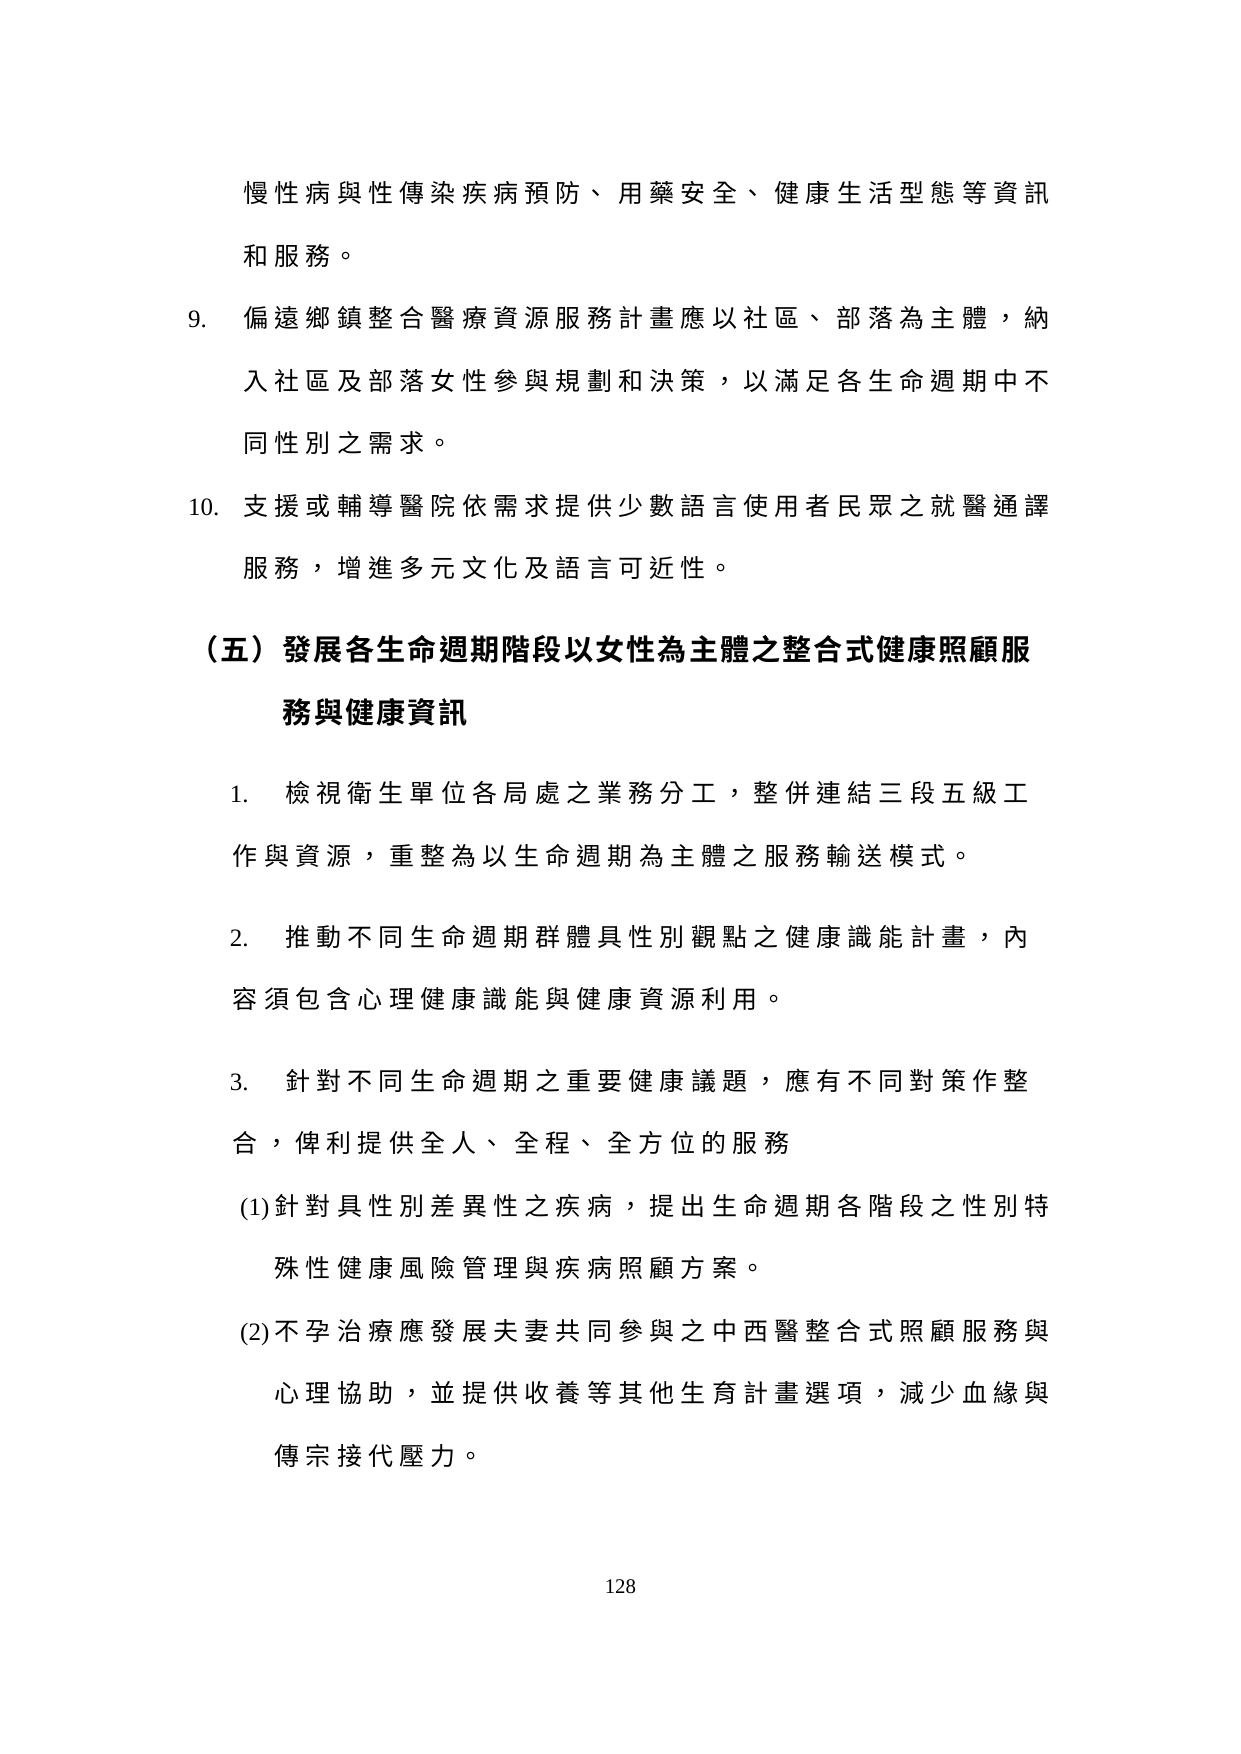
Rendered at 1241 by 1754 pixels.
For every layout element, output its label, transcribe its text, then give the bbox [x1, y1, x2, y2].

text （五）發展各生命週期階段以女性為主體之整合式健康照顧服務與健康資訊 [188, 606, 1052, 731]
list 慢性病與性傳染疾病預防、用藥安全、健康生活型態等資訊和服務。 [188, 150, 1052, 275]
list 針對具性別差異性之疾病，提出生命週期各階段之性別特殊性健康風險管理與疾病照顧方案。 [232, 1162, 1052, 1287]
list 檢視衛生單位各局處之業務分工，整併連結三段五級工作與資源，重整為以生命週期為主體之服務輸送模式。 [225, 750, 1052, 875]
list 偏遠鄉鎮整合醫療資源服務計畫應以社區、部落為主體，納入社區及部落女性參與規劃和決策，以滿足各生命週期中不同性別之需求。 [188, 275, 1052, 462]
list 針對不同生命週期之重要健康議題，應有不同對策作整合，俾利提供全人、全程、全方位的服務 [225, 1037, 1052, 1162]
list 推動不同生命週期群體具性別觀點之健康識能計畫，內容須包含心理健康識能與健康資源利用。 [225, 894, 1052, 1019]
list 不孕治療應發展夫妻共同參與之中西醫整合式照顧服務與心理協助，並提供收養等其他生育計畫選項，減少血緣與傳宗接代壓力。 [232, 1287, 1052, 1475]
list 支援或輔導醫院依需求提供少數語言使用者民眾之就醫通譯服務，增進多元文化及語言可近性。 [188, 462, 1052, 587]
